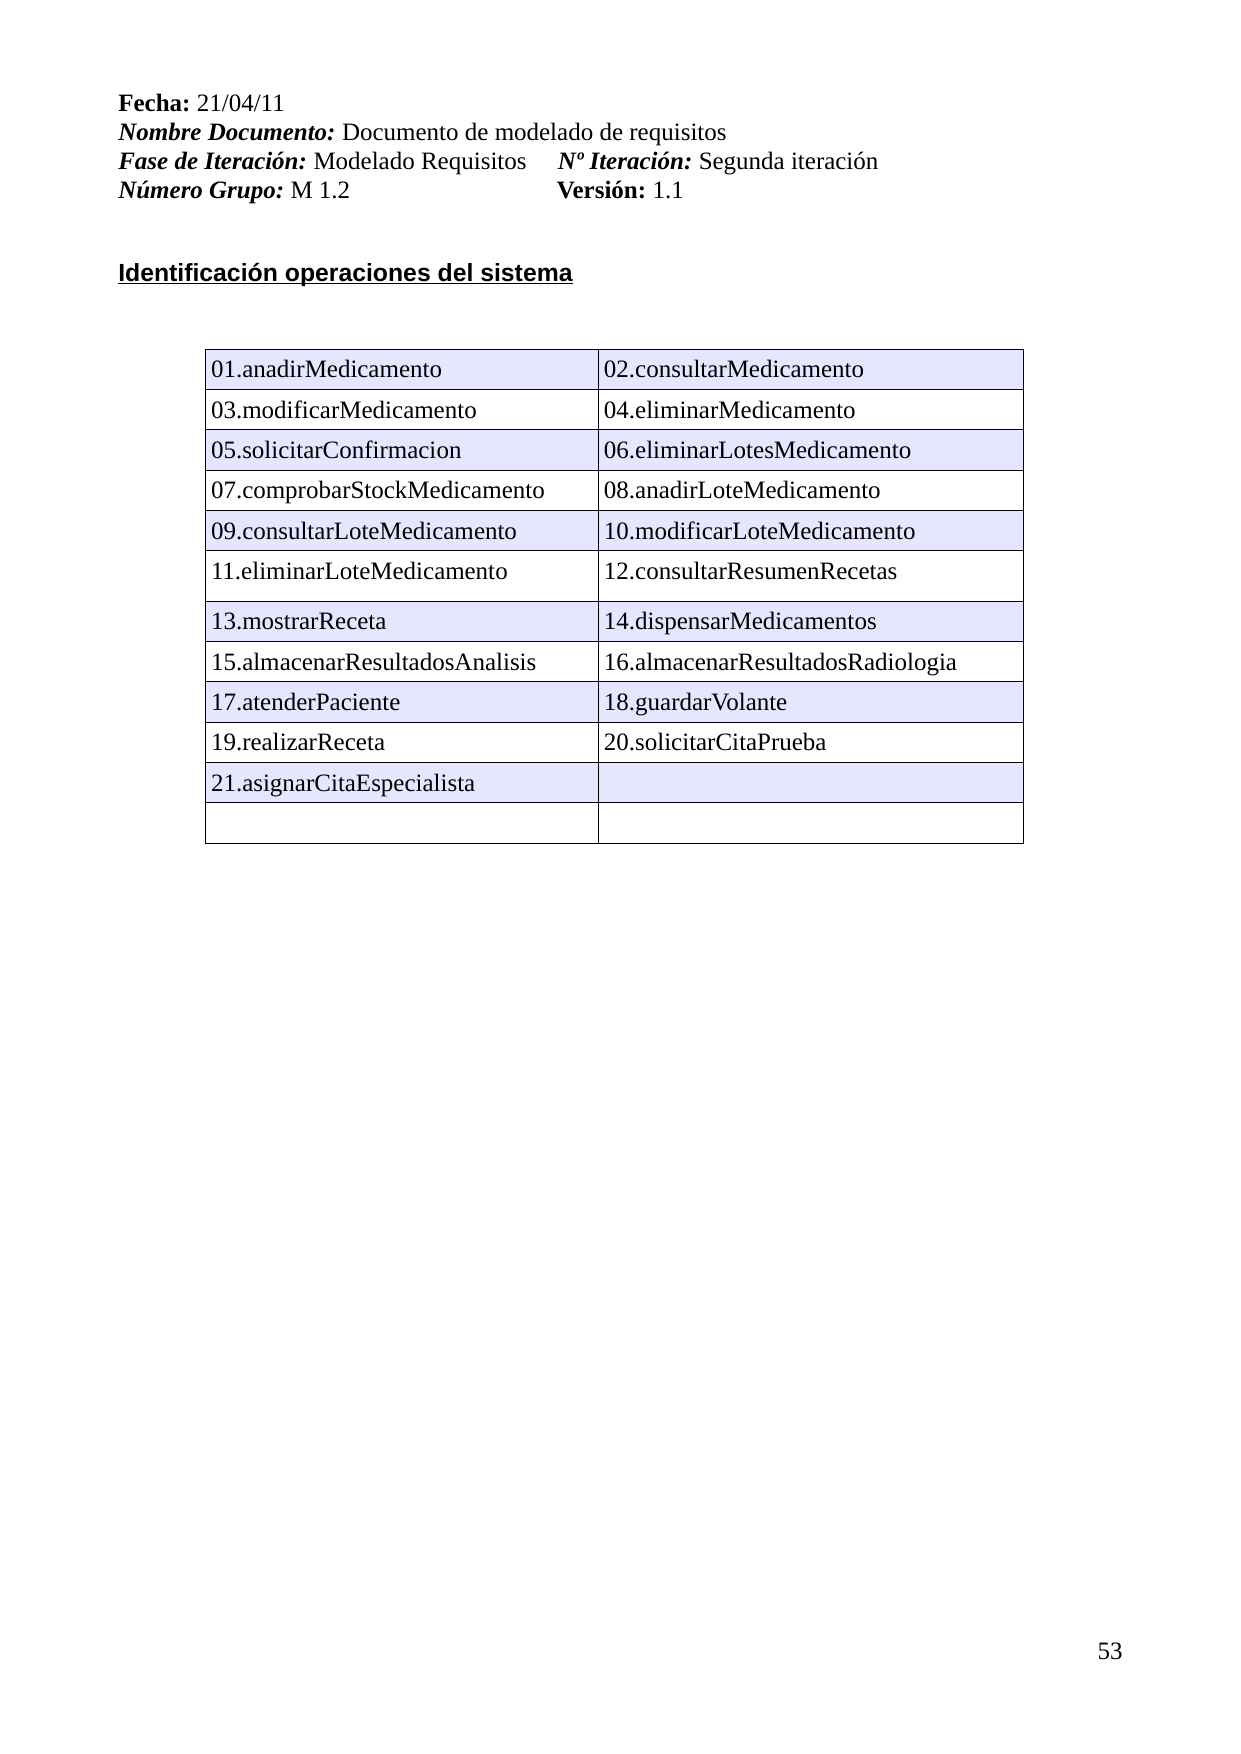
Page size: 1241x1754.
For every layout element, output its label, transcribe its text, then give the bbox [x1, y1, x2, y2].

table_cell 18.guardarVolante [599, 682, 1023, 722]
table_cell 14.dispensarMedicamentos [599, 602, 1023, 641]
table_cell 19.realizarReceta [206, 723, 598, 762]
subtitle Identificación operaciones del sistema [118, 258, 1122, 287]
table_cell 12.consultarResumenRecetas [599, 551, 1023, 601]
table_cell [206, 803, 598, 842]
table_header 01.anadirMedicamento [206, 350, 598, 389]
table_cell 04.eliminarMedicamento [599, 390, 1023, 429]
table_cell 07.comprobarStockMedicamento [206, 471, 598, 510]
table_cell 03.modificarMedicamento [206, 390, 598, 429]
table_cell 05.solicitarConfirmacion [206, 430, 598, 470]
table_cell 06.eliminarLotesMedicamento [599, 430, 1023, 470]
table_cell [599, 803, 1023, 842]
table_cell 10.modificarLoteMedicamento [599, 511, 1023, 550]
table_cell 16.almacenarResultadosRadiologia [599, 642, 1023, 681]
table_cell 15.almacenarResultadosAnalisis [206, 642, 598, 681]
table_cell 08.anadirLoteMedicamento [599, 471, 1023, 510]
table_cell 13.mostrarReceta [206, 602, 598, 641]
table_cell 20.solicitarCitaPrueba [599, 723, 1023, 762]
table_cell 09.consultarLoteMedicamento [206, 511, 598, 550]
table_cell [599, 763, 1023, 802]
table_header 02.consultarMedicamento [599, 350, 1023, 389]
table_cell 11.eliminarLoteMedicamento [206, 551, 598, 601]
table_cell 21.asignarCitaEspecialista [206, 763, 598, 802]
table_cell 17.atenderPaciente [206, 682, 598, 722]
